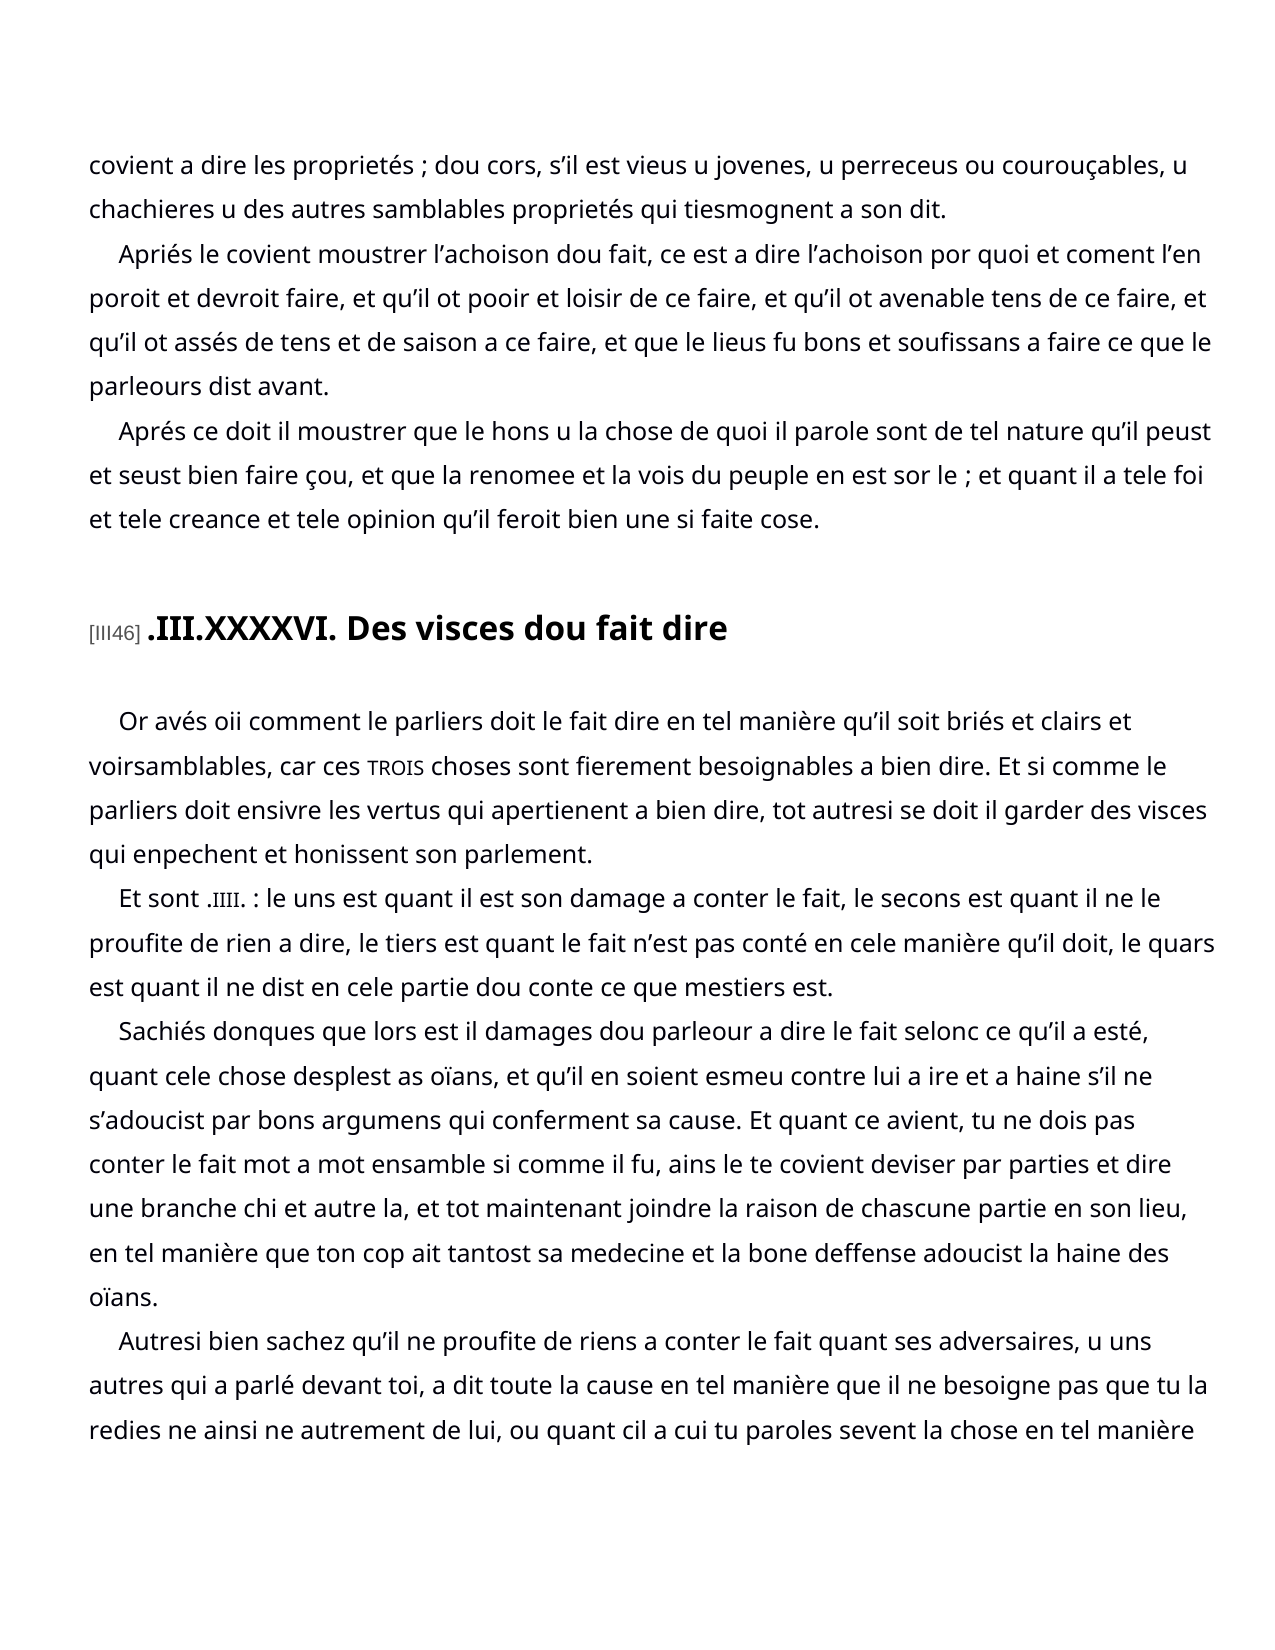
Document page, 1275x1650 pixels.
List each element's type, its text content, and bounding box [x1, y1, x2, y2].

text covient a dire les proprietés ; dou cors, s’il est vieus u jovenes, u perreceus ou courouçables, u chachieres u des autres samblables proprietés qui tiesmognent a son dit. [89, 148, 1216, 226]
text Aprés ce doit il moustrer que le hons u la chose de quoi il parole sont de tel nature qu’il peust et seust bien faire çou, et que la renomee et la vois du peuple en est sor le ; et quant il a tele foi et tele creance et tele opinion qu’il feroit bien une si faite cose. [89, 413, 1216, 536]
text Et sont .iiii. : le uns est quant il est son damage a conter le fait, le secons est quant il ne le proufite de rien a dire, le tiers est quant le fait n’est pas conté en cele manière qu’il doit, le quars est quant il ne dist en cele partie dou conte ce que mestiers est. [89, 881, 1216, 1004]
text Or avés oii comment le parliers doit le fait dire en tel manière qu’il soit briés et clairs et voirsamblables, car ces trois choses sont fierement besoignables a bien dire. Et si comme le parliers doit ensivre les vertus qui apertienent a bien dire, tot autresi se doit il garder des visces qui enpechent et honissent son parlement. [89, 704, 1216, 871]
text Autresi bien sachez qu’il ne proufite de riens a conter le fait quant ses adversaires, u uns autres qui a parlé devant toi, a dit toute la cause en tel manière que il ne besoigne pas que tu la redies ne ainsi ne autrement de lui, ou quant cil a cui tu paroles sevent la chose en tel manière [89, 1324, 1216, 1446]
subtitle [III46] .III.XXXXVI. Des visces dou fait dire [89, 605, 1216, 651]
text Sachiés donques que lors est il damages dou parleour a dire le fait selonc ce qu’il a esté, quant cele chose desplest as oïans, et qu’il en soient esmeu contre lui a ire et a haine s’il ne s’adoucist par bons argumens qui conferment sa cause. Et quant ce avient, tu ne dois pas conter le fait mot a mot ensamble si comme il fu, ains le te covient deviser par parties et dire une branche chi et autre la, et tot maintenant joindre la raison de chascune partie en son lieu, en tel manière que ton cop ait tantost sa medecine et la bone deffense adoucist la haine des oïans. [89, 1014, 1216, 1313]
text Apriés le covient moustrer l’achoison dou fait, ce est a dire l’achoison por quoi et coment l’en poroit et devroit faire, et qu’il ot pooir et loisir de ce faire, et qu’il ot avenable tens de ce faire, et qu’il ot assés de tens et de saison a ce faire, et que le lieus fu bons et soufissans a faire ce que le parleours dist avant. [89, 236, 1216, 403]
